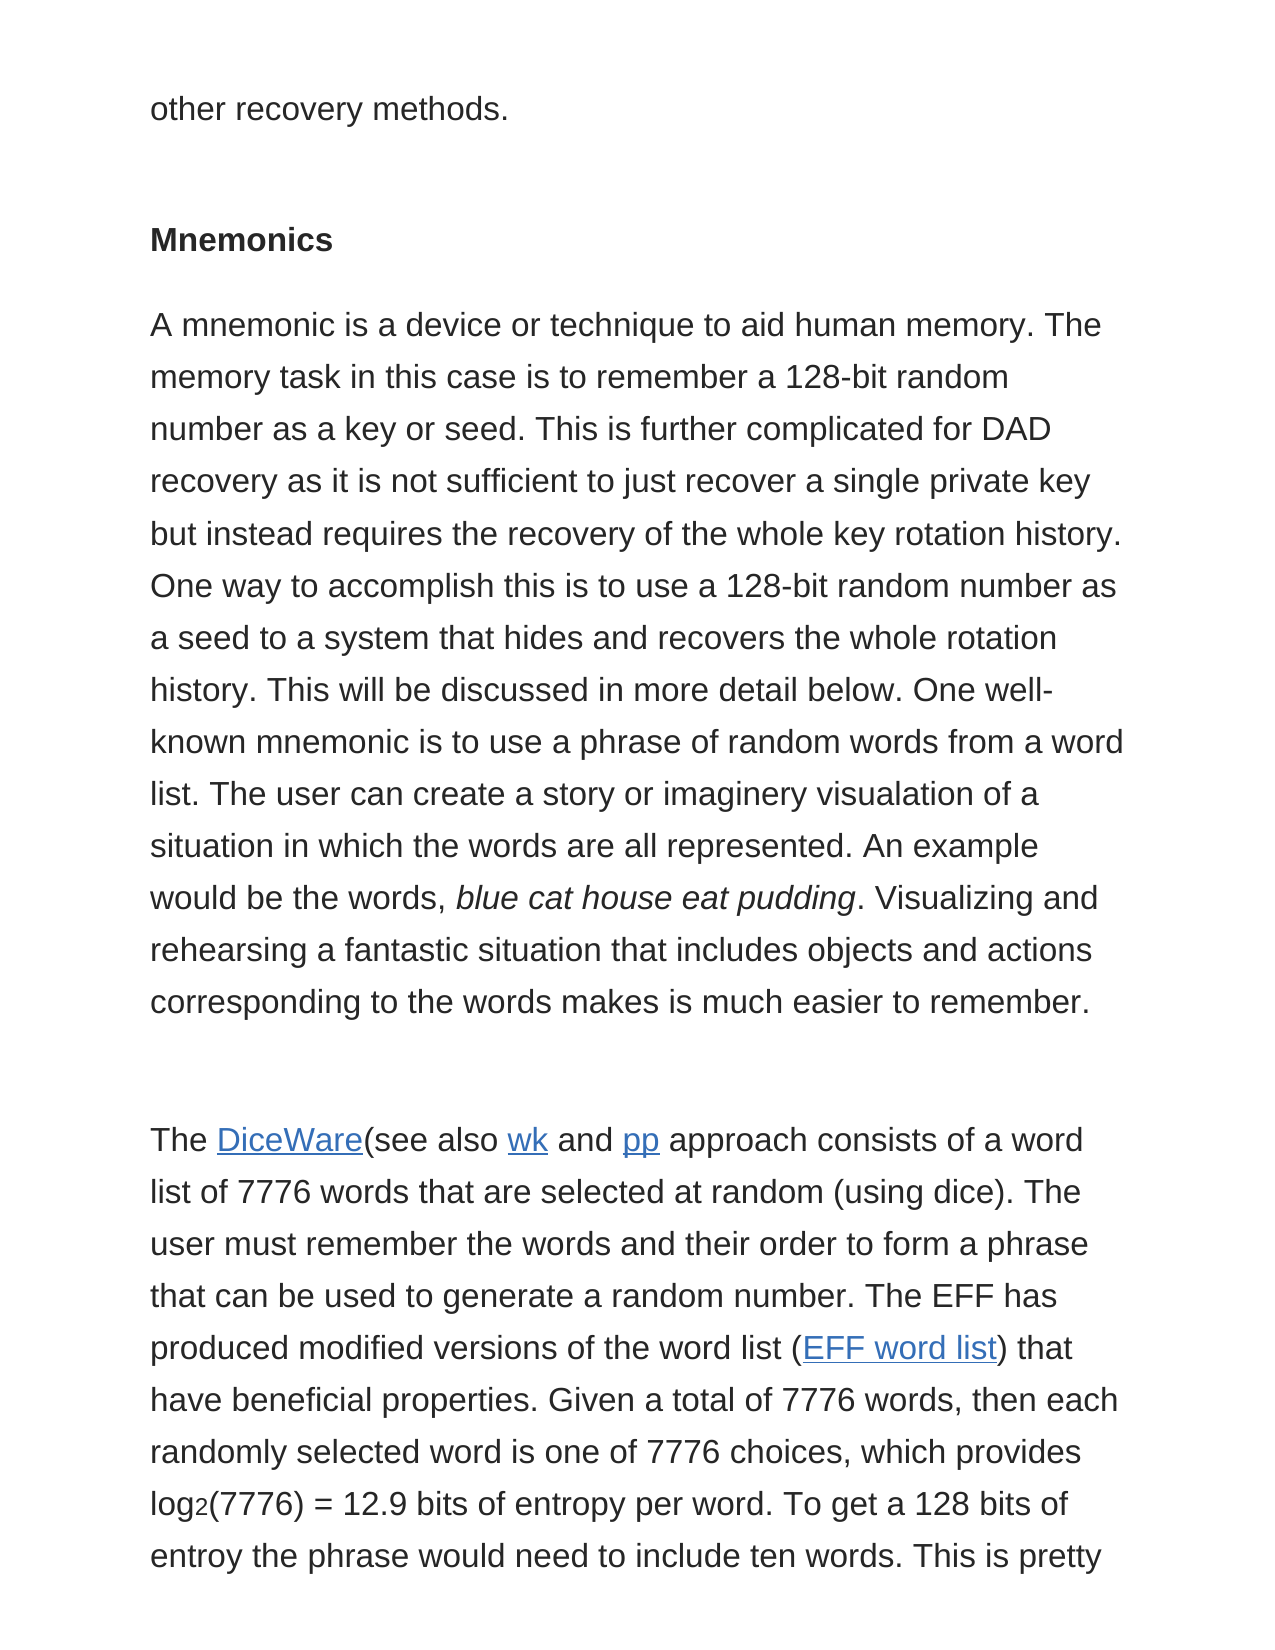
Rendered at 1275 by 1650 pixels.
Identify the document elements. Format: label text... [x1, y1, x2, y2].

text The DiceWare(see also wk and pp approach consists of a word list of 7776 words that are selected at random (using dice). The user must remember the words and their order to form a phrase that can be used to generate a random number. The EFF has produced modified versions of the word list (EFF word list) that have beneficial properties. Given a total of 7776 words, then each randomly selected word is one of 7776 choices, which provides log2(7776) = 12.9 bits of entropy per word. To get a 128 bits of entroy the phrase would need to include ten words. This is pretty [150, 1106, 1125, 1575]
text A mnemonic is a device or technique to aid human memory. The memory task in this case is to remember a 128-bit random number as a key or seed. This is further complicated for DAD recovery as it is not sufficient to just recover a single private key but instead requires the recovery of the whole key rotation history. One way to accomplish this is to use a 128-bit random number as a seed to a system that hides and recovers the whole rotation history. This will be discussed in more detail below. One well-known mnemonic is to use a phrase of random words from a word list. The user can create a story or imaginery visualation of a situation in which the words are all represented. An example would be the words, blue cat house eat pudding. Visualizing and rehearsing a fantastic situation that includes objects and actions corresponding to the words makes is much easier to remember. [150, 292, 1125, 1021]
text Mnemonics [150, 212, 1125, 258]
text other recovery methods. [150, 75, 1125, 127]
